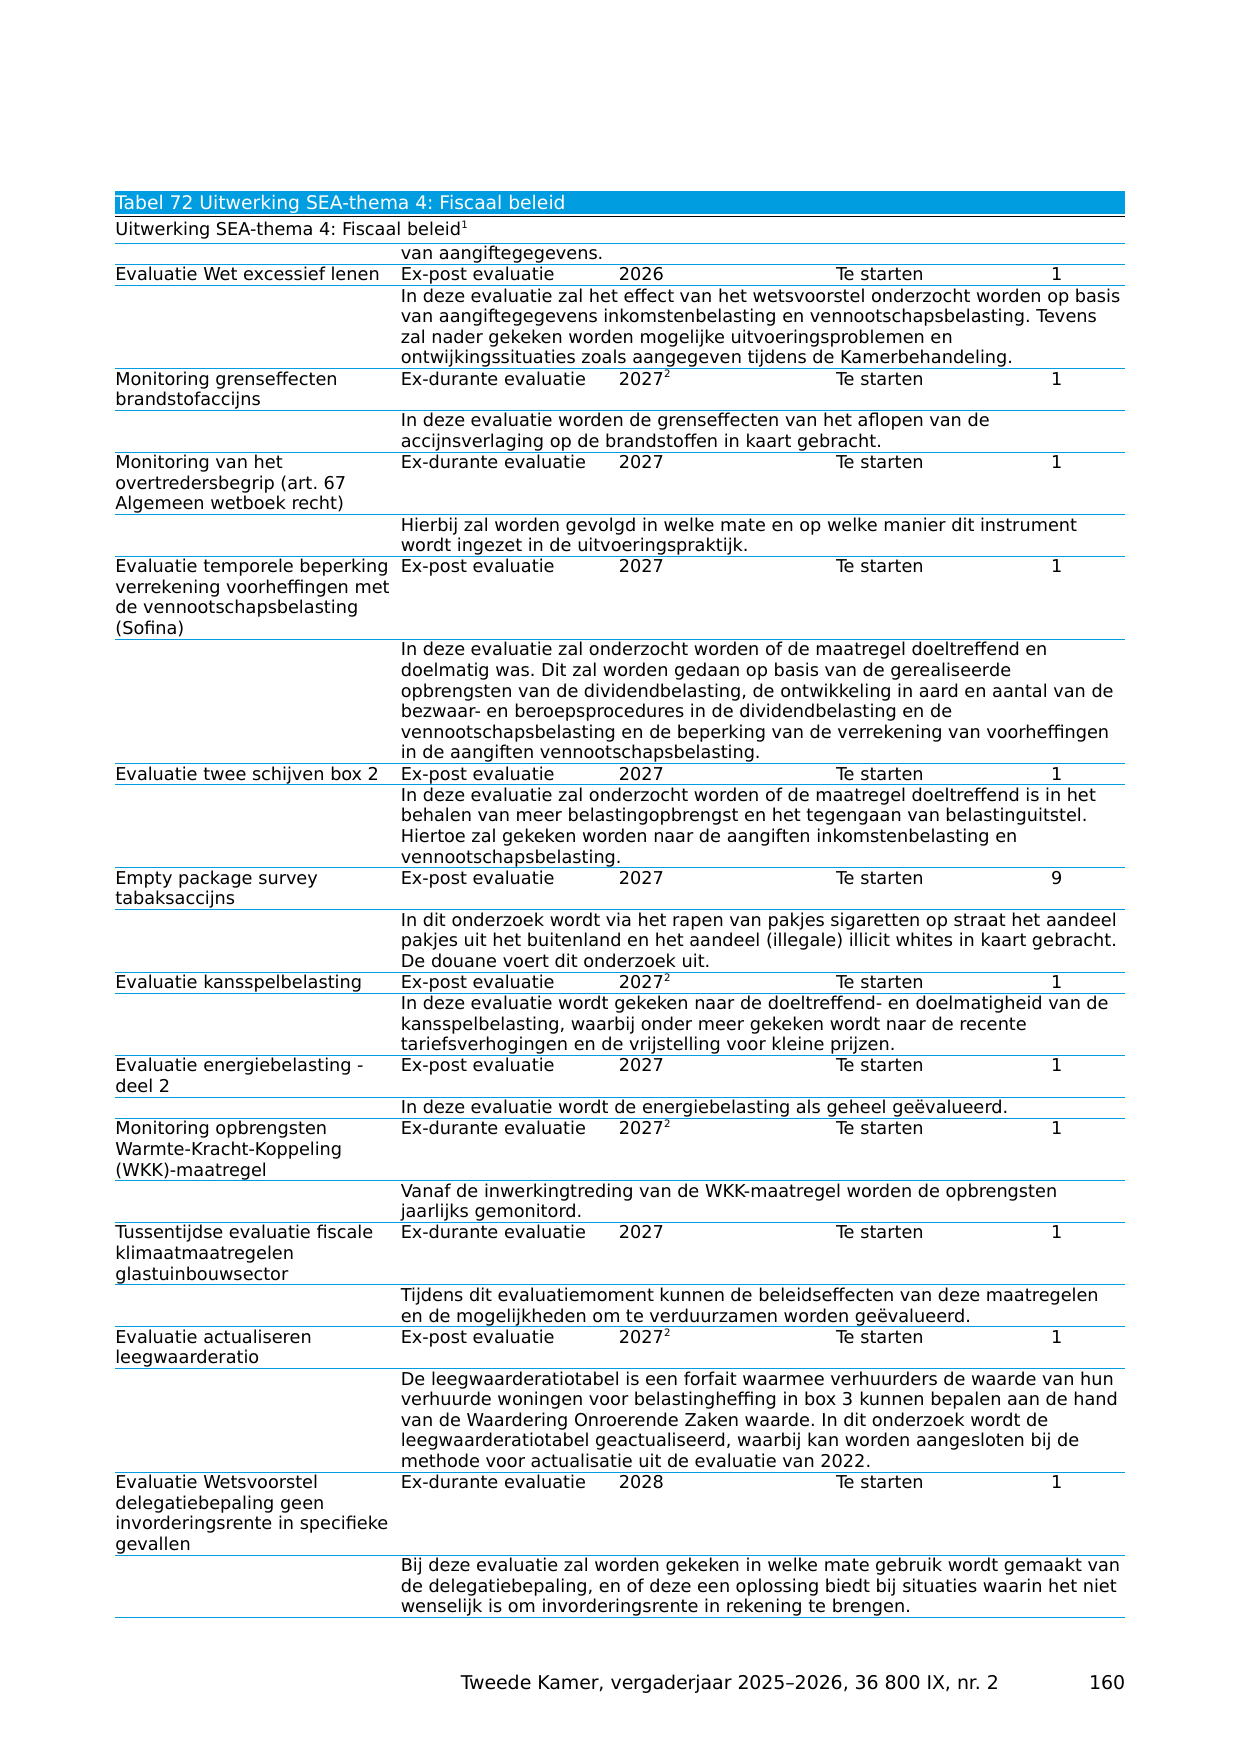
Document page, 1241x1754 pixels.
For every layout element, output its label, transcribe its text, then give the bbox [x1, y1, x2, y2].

table_cell Ex-post evaluatie [398, 973, 616, 992]
table_cell 1 [1048, 764, 1125, 784]
table_cell De leegwaarderatiotabel is een forfait waarmee verhuurders de waarde van hun verhuurde woningen voor belastingheffing in box 3 kunnen bepalen aan de hand van de Waardering Onroerende Zaken waarde. In dit onderzoek wordt de leegwaarderatiotabel geactualiseerd, waarbij kan worden aangesloten bij de methode voor actualisatie uit de evaluatie van 2022. [398, 1369, 1125, 1472]
table_cell 1 [1048, 1119, 1125, 1180]
table_cell 20272 [616, 1119, 833, 1180]
table_cell Evaluatie kansspelbelasting [115, 973, 398, 992]
table_cell Evaluatie Wetsvoorstel delegatiebepaling geen invorderingsrente in specifieke gevallen [115, 1473, 398, 1554]
table_cell Te starten [833, 973, 1048, 992]
table_cell Evaluatie actualiseren leegwaarderatio [115, 1327, 398, 1368]
table_cell Te starten [833, 764, 1048, 784]
table_cell In deze evaluatie wordt de energiebelasting als geheel geëvalueerd. [398, 1098, 1125, 1118]
table_cell 1 [1048, 1056, 1125, 1097]
table_cell 2027 [616, 764, 833, 784]
table_cell Ex-durante evaluatie [398, 1473, 616, 1554]
table_cell [115, 286, 398, 368]
table_cell Ex-post evaluatie [398, 1327, 616, 1368]
table_cell [115, 515, 398, 556]
table_cell Monitoring grenseffecten brandstofaccijns [115, 369, 398, 410]
table_cell Ex-post evaluatie [398, 764, 616, 784]
table_cell 2027 [616, 868, 833, 909]
table_cell Ex-post evaluatie [398, 265, 616, 285]
table_cell 1 [1048, 557, 1125, 639]
table_cell Te starten [833, 557, 1048, 639]
table_cell In deze evaluatie zal onderzocht worden of de maatregel doeltreffend en doelmatig was. Dit zal worden gedaan op basis van de gerealiseerde opbrengsten van de dividendbelasting, de ontwikkeling in aard en aantal van de bezwaar- en beroepsprocedures in de dividendbelasting en de vennootschapsbelasting en de beperking van de verrekening van voorheffingen in de aangiften vennootschapsbelasting. [398, 640, 1125, 763]
table_cell Te starten [833, 453, 1048, 514]
table_cell Te starten [833, 265, 1048, 285]
table_cell Ex-durante evaluatie [398, 369, 616, 410]
table_cell 1 [1048, 453, 1125, 514]
table_cell Evaluatie Wet excessief lenen [115, 265, 398, 285]
table_cell Te starten [833, 1119, 1048, 1180]
table_cell Ex-post evaluatie [398, 1056, 616, 1097]
table_cell [115, 244, 398, 264]
table_cell 1 [1048, 973, 1125, 992]
table_cell 20272 [616, 1327, 833, 1368]
table_cell In deze evaluatie zal onderzocht worden of de maatregel doeltreffend is in het behalen van meer belastingopbrengst en het tegengaan van belastinguitstel. Hiertoe zal gekeken worden naar de aangiften inkomstenbelasting en vennootschapsbelasting. [398, 785, 1125, 867]
table_cell 1 [1048, 1223, 1125, 1284]
table_cell Tijdens dit evaluatiemoment kunnen de beleidseffecten van deze maatregelen en de mogelijkheden om te verduurzamen worden geëvalueerd. [398, 1285, 1125, 1326]
table_cell 2027 [616, 1223, 833, 1284]
table_cell [115, 1556, 398, 1617]
table_cell Bij deze evaluatie zal worden gekeken in welke mate gebruik wordt gemaakt van de delegatiebepaling, en of deze een oplossing biedt bij situaties waarin het niet wenselijk is om invorderingsrente in rekening te brengen. [398, 1556, 1125, 1617]
table_cell Te starten [833, 868, 1048, 909]
table_cell Uitwerking SEA-thema 4: Fiscaal beleid1 [115, 217, 1125, 243]
table_cell Te starten [833, 369, 1048, 410]
table_cell In deze evaluatie zal het effect van het wetsvoorstel onderzocht worden op basis van aangiftegegevens inkomstenbelasting en vennootschapsbelasting. Tevens zal nader gekeken worden mogelijke uitvoeringsproblemen en ontwijkingssituaties zoals aangegeven tijdens de Kamerbehandeling. [398, 286, 1125, 368]
table_cell In deze evaluatie wordt gekeken naar de doeltreffend- en doelmatigheid van de kansspelbelasting, waarbij onder meer gekeken wordt naar de recente tariefsverhogingen en de vrijstelling voor kleine prijzen. [398, 994, 1125, 1055]
table_cell Evaluatie energiebelasting - deel 2 [115, 1056, 398, 1097]
table_cell 2027 [616, 1056, 833, 1097]
table_cell Evaluatie twee schijven box 2 [115, 764, 398, 784]
table_cell [115, 785, 398, 867]
table_cell [115, 411, 398, 452]
table_cell 20272 [616, 973, 833, 992]
table_cell Monitoring opbrengsten Warmte-Kracht-Koppeling (WKK)-maatregel [115, 1119, 398, 1180]
table_cell Hierbij zal worden gevolgd in welke mate en op welke manier dit instrument wordt ingezet in de uitvoeringspraktijk. [398, 515, 1125, 556]
table_cell Ex-durante evaluatie [398, 1223, 616, 1284]
table_cell Te starten [833, 1327, 1048, 1368]
table_cell [115, 994, 398, 1055]
table_cell 2026 [616, 265, 833, 285]
table_cell Ex-post evaluatie [398, 557, 616, 639]
table_cell Evaluatie temporele beperking verrekening voorheffingen met de vennootschapsbelasting (Sofina) [115, 557, 398, 639]
table_cell Ex-durante evaluatie [398, 1119, 616, 1180]
table_cell 20272 [616, 369, 833, 410]
table_cell [115, 640, 398, 763]
table_cell 2027 [616, 453, 833, 514]
table_cell 1 [1048, 265, 1125, 285]
table_cell [115, 1285, 398, 1326]
table_cell Empty package survey tabaksaccijns [115, 868, 398, 909]
table_cell Ex-durante evaluatie [398, 453, 616, 514]
table_cell Vanaf de inwerkingtreding van de WKK-maatregel worden de opbrengsten jaarlijks gemonitord. [398, 1181, 1125, 1222]
table_cell Tussentijdse evaluatie fiscale klimaatmaatregelen glastuinbouwsector [115, 1223, 398, 1284]
table_cell In deze evaluatie worden de grenseffecten van het aflopen van de accijnsverlaging op de brandstoffen in kaart gebracht. [398, 411, 1125, 452]
table_cell Te starten [833, 1223, 1048, 1284]
table_cell 1 [1048, 369, 1125, 410]
table_cell 2027 [616, 557, 833, 639]
table_cell [115, 1369, 398, 1472]
table_cell 2028 [616, 1473, 833, 1554]
table_cell In dit onderzoek wordt via het rapen van pakjes sigaretten op straat het aandeel pakjes uit het buitenland en het aandeel (illegale) illicit whites in kaart gebracht. De douane voert dit onderzoek uit. [398, 910, 1125, 971]
table_cell Te starten [833, 1056, 1048, 1097]
table_cell [115, 910, 398, 971]
table_cell 1 [1048, 1473, 1125, 1554]
table_cell [115, 1181, 398, 1222]
table_cell Monitoring van het overtredersbegrip (art. 67 Algemeen wetboek recht) [115, 453, 398, 514]
table_cell 9 [1048, 868, 1125, 909]
table_cell 1 [1048, 1327, 1125, 1368]
table_cell Ex-post evaluatie [398, 868, 616, 909]
table_cell Te starten [833, 1473, 1048, 1554]
table_cell van aangiftegegevens. [398, 244, 1125, 264]
table_cell [115, 1098, 398, 1118]
